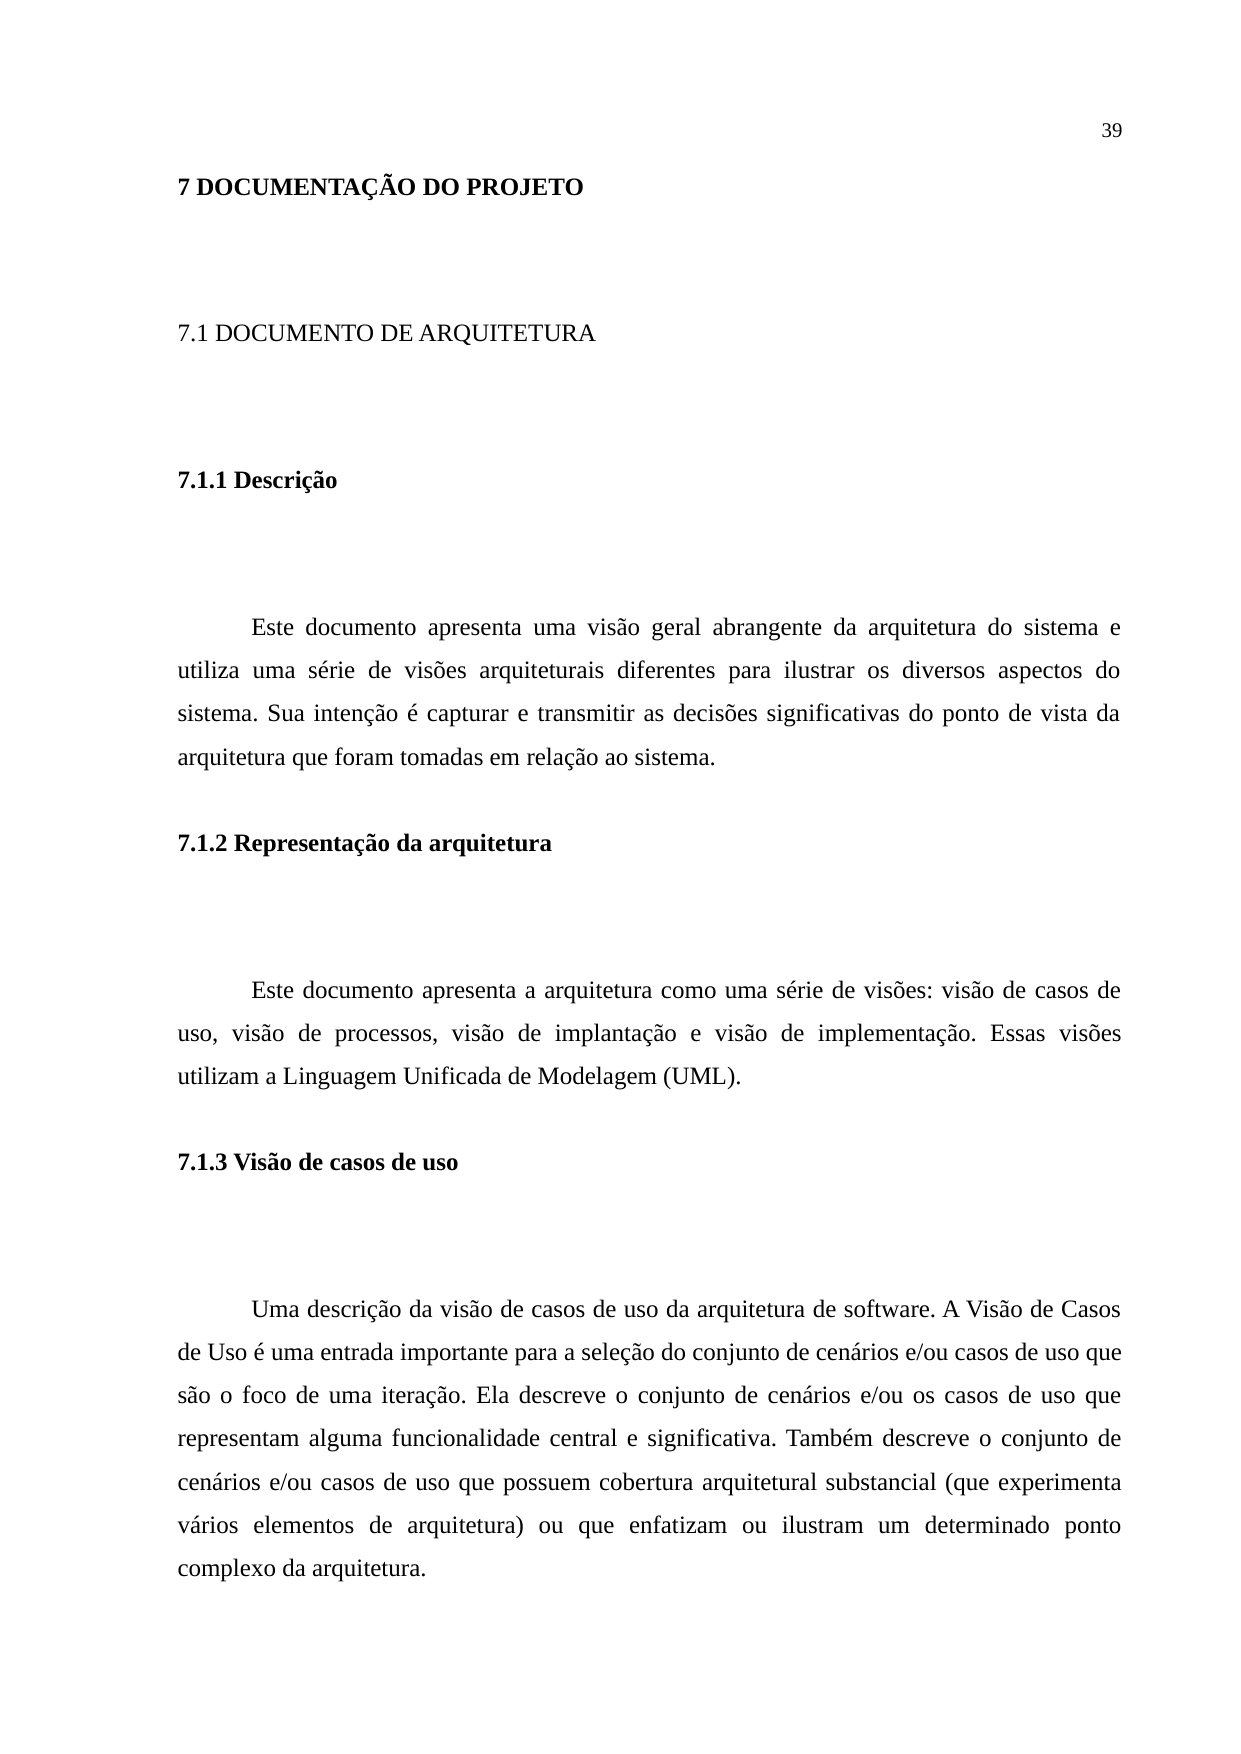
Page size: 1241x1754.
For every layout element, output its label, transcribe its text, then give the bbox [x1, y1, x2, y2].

subtitle Documento de arquitetura [177, 318, 1122, 347]
subtitle Representação da arquitetura [177, 828, 1122, 857]
subtitle Documentação do projeto [177, 172, 945, 200]
text Uma descrição da visão de casos de uso da arquitetura de software. A Visão de Casos de Uso é uma entrada importante para a seleção do conjunto de cenários e/ou casos de uso que são o foco de uma iteração. Ela descreve o conjunto de cenários e/ou os casos de uso que representam alguma funcionalidade central e significativa. Também descreve o conjunto de cenários e/ou casos de uso que possuem cobertura arquitetural substancial (que experimenta vários elementos de arquitetura) ou que enfatizam ou ilustram um determinado ponto complexo da arquitetura. [177, 1294, 1122, 1582]
text Este documento apresenta a arquitetura como uma série de visões: visão de casos de uso, visão de processos, visão de implantação e visão de implementação. Essas visões utilizam a Linguagem Unificada de Modelagem (UML). [177, 975, 1122, 1090]
text Este documento apresenta uma visão geral abrangente da arquitetura do sistema e utiliza uma série de visões arquiteturais diferentes para ilustrar os diversos aspectos do sistema. Sua intenção é capturar e transmitir as decisões significativas do ponto de vista da arquitetura que foram tomadas em relação ao sistema. [177, 612, 1122, 770]
subtitle Visão de casos de uso [177, 1147, 1122, 1176]
subtitle Descrição [177, 465, 1122, 494]
